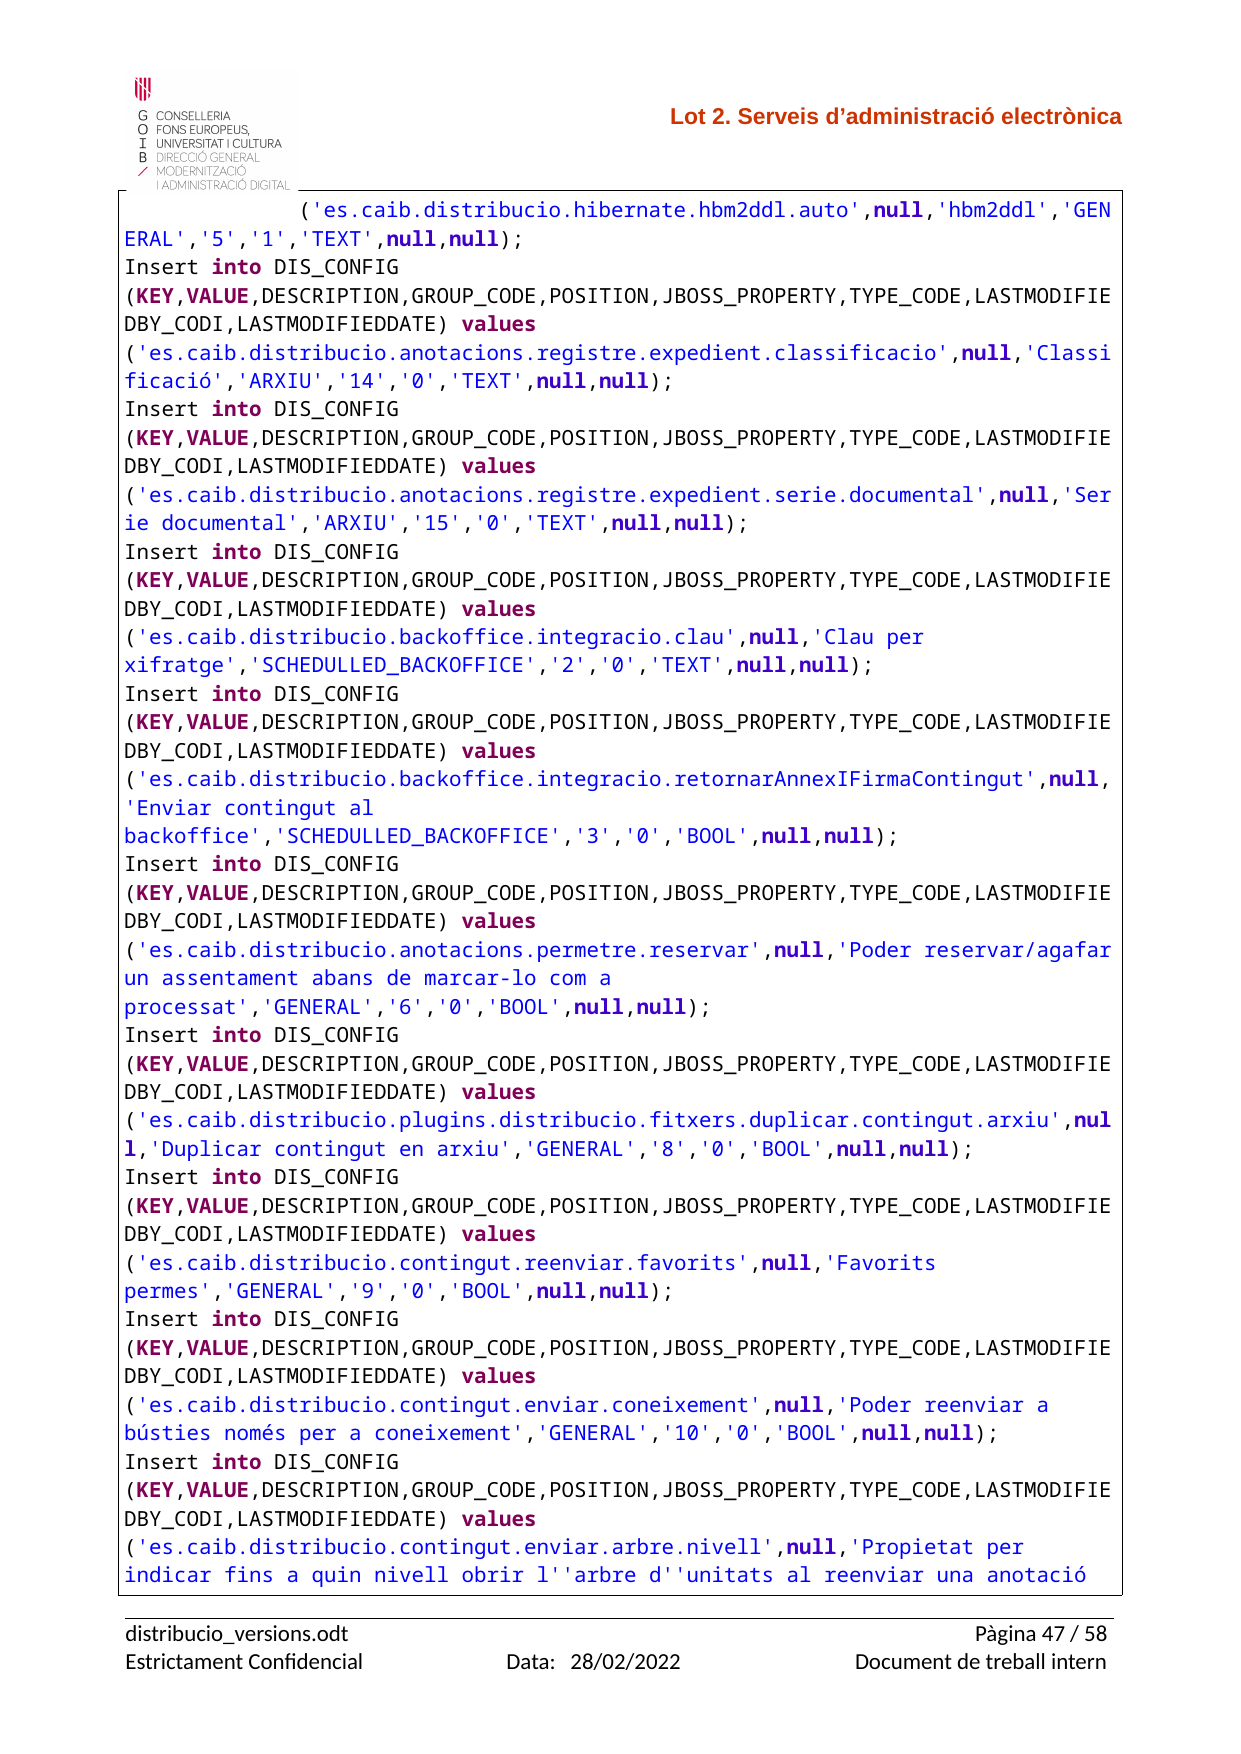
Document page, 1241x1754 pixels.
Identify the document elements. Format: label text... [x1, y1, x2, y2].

table_header ('es.caib.distribucio.hibernate.hbm2ddl.auto',null,'hbm2ddl','GENERAL','5','1','TEXT',null,null); Insert into DIS_CONFIG (KEY,VALUE,DESCRIPTION,GROUP_CODE,POSITION,JBOSS_PROPERTY,TYPE_CODE,LASTMODIFIEDBY_CODI,LASTMODIFIEDDATE) values ('es.caib.distribucio.anotacions.registre.expedient.classificacio',null,'Classificació','ARXIU','14','0','TEXT',null,null); Insert into DIS_CONFIG (KEY,VALUE,DESCRIPTION,GROUP_CODE,POSITION,JBOSS_PROPERTY,TYPE_CODE,LASTMODIFIEDBY_CODI,LASTMODIFIEDDATE) values ('es.caib.distribucio.anotacions.registre.expedient.serie.documental',null,'Serie documental','ARXIU','15','0','TEXT',null,null); Insert into DIS_CONFIG (KEY,VALUE,DESCRIPTION,GROUP_CODE,POSITION,JBOSS_PROPERTY,TYPE_CODE,LASTMODIFIEDBY_CODI,LASTMODIFIEDDATE) values ('es.caib.distribucio.backoffice.integracio.clau',null,'Clau per xifratge','SCHEDULLED_BACKOFFICE','2','0','TEXT',null,null); Insert into DIS_CONFIG (KEY,VALUE,DESCRIPTION,GROUP_CODE,POSITION,JBOSS_PROPERTY,TYPE_CODE,LASTMODIFIEDBY_CODI,LASTMODIFIEDDATE) values ('es.caib.distribucio.backoffice.integracio.retornarAnnexIFirmaContingut',null,'Enviar contingut al backoffice','SCHEDULLED_BACKOFFICE','3','0','BOOL',null,null); Insert into DIS_CONFIG (KEY,VALUE,DESCRIPTION,GROUP_CODE,POSITION,JBOSS_PROPERTY,TYPE_CODE,LASTMODIFIEDBY_CODI,LASTMODIFIEDDATE) values ('es.caib.distribucio.anotacions.permetre.reservar',null,'Poder reservar/agafar un assentament abans de marcar-lo com a processat','GENERAL','6','0','BOOL',null,null); Insert into DIS_CONFIG (KEY,VALUE,DESCRIPTION,GROUP_CODE,POSITION,JBOSS_PROPERTY,TYPE_CODE,LASTMODIFIEDBY_CODI,LASTMODIFIEDDATE) values ('es.caib.distribucio.plugins.distribucio.fitxers.duplicar.contingut.arxiu',null,'Duplicar contingut en arxiu','GENERAL','8','0','BOOL',null,null); Insert into DIS_CONFIG (KEY,VALUE,DESCRIPTION,GROUP_CODE,POSITION,JBOSS_PROPERTY,TYPE_CODE,LASTMODIFIEDBY_CODI,LASTMODIFIEDDATE) values ('es.caib.distribucio.contingut.reenviar.favorits',null,'Favorits permes','GENERAL','9','0','BOOL',null,null); Insert into DIS_CONFIG (KEY,VALUE,DESCRIPTION,GROUP_CODE,POSITION,JBOSS_PROPERTY,TYPE_CODE,LASTMODIFIEDBY_CODI,LASTMODIFIEDDATE) values ('es.caib.distribucio.contingut.enviar.coneixement',null,'Poder reenviar a bústies només per a coneixement','GENERAL','10','0','BOOL',null,null); Insert into DIS_CONFIG (KEY,VALUE,DESCRIPTION,GROUP_CODE,POSITION,JBOSS_PROPERTY,TYPE_CODE,LASTMODIFIEDBY_CODI,LASTMODIFIEDDATE) values ('es.caib.distribucio.contingut.enviar.arbre.nivell',null,'Propietat per indicar fins a quin nivell obrir l''arbre d''unitats al reenviar una anotació [119, 191, 1122, 1595]
picture [126, 70, 299, 197]
